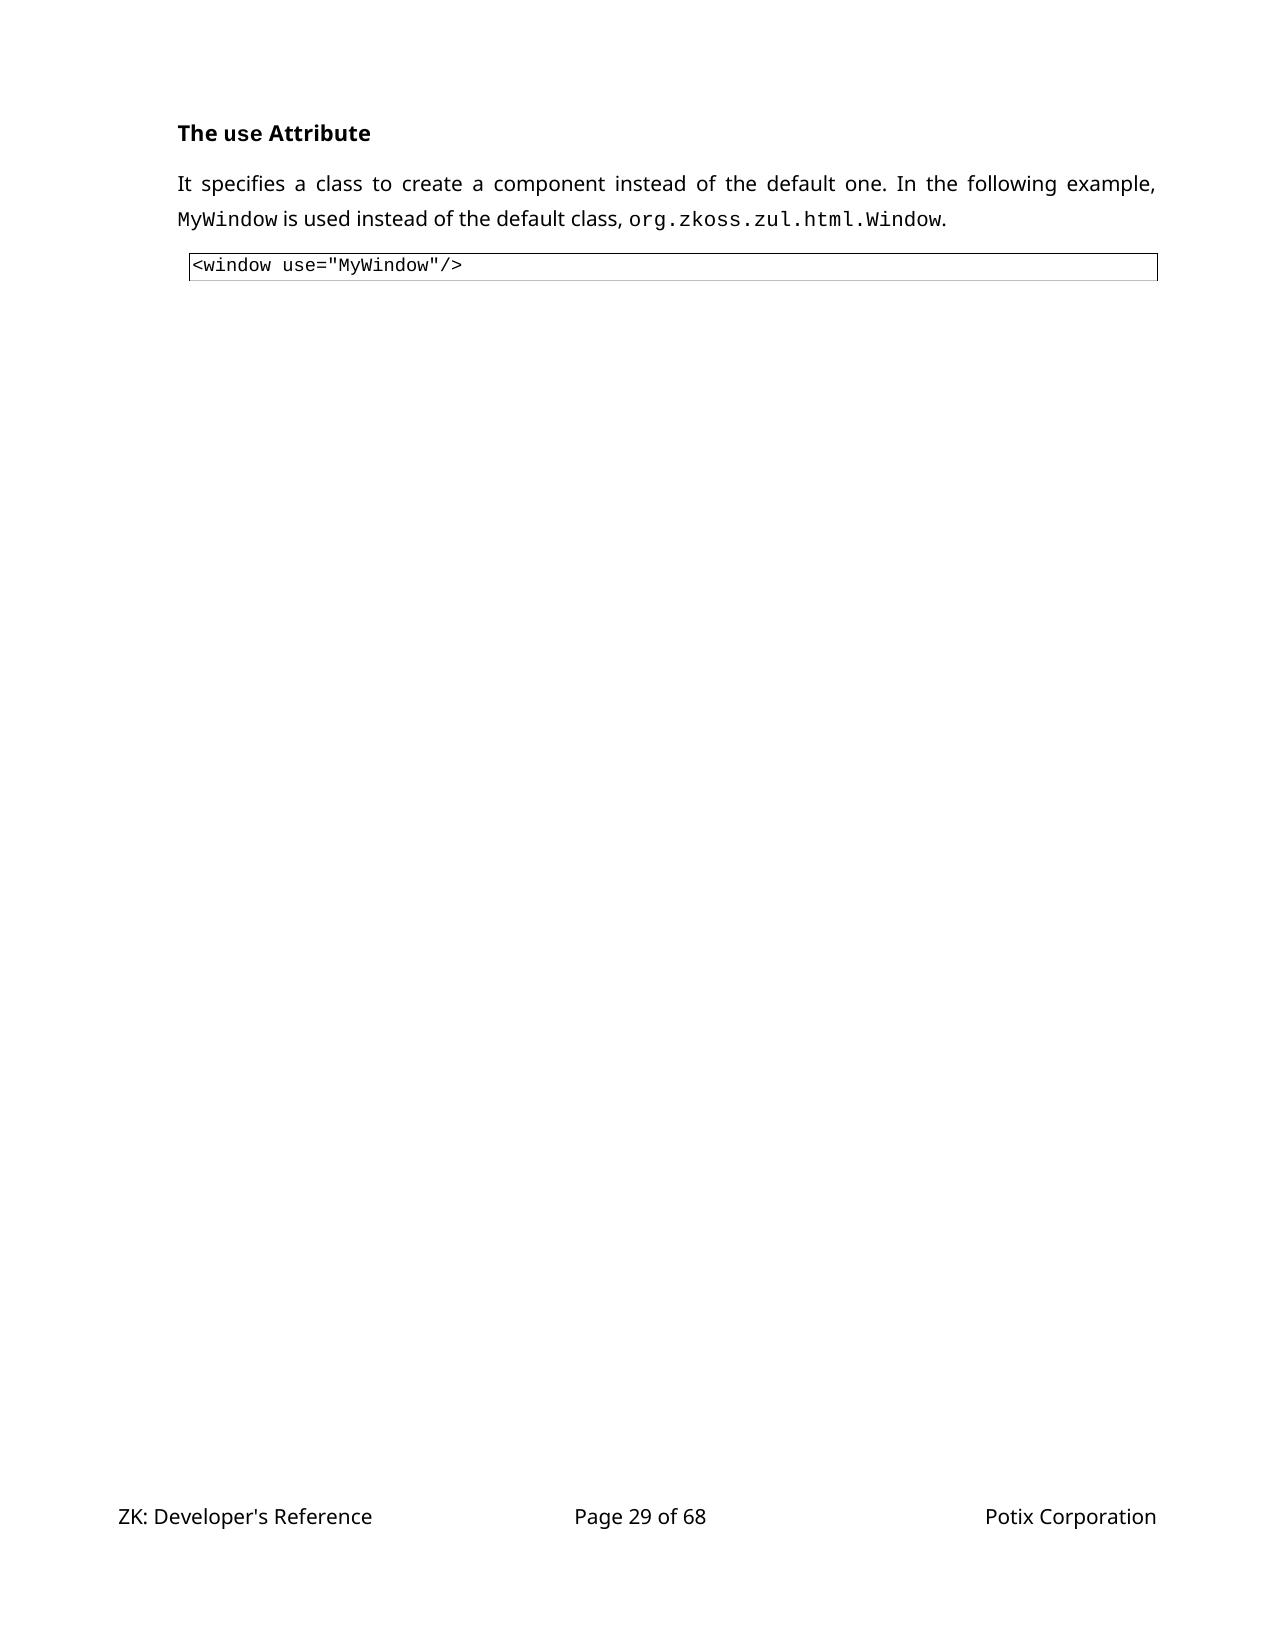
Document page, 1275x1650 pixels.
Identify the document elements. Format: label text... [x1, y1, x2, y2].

subtitle The use Attribute [177, 118, 1157, 148]
text It specifies a class to create a component instead of the default one. In the following example, MyWindow is used instead of the default class, org.zkoss.zul.html.Window. [177, 169, 1157, 233]
text <window use="MyWindow"/> [190, 254, 1157, 280]
